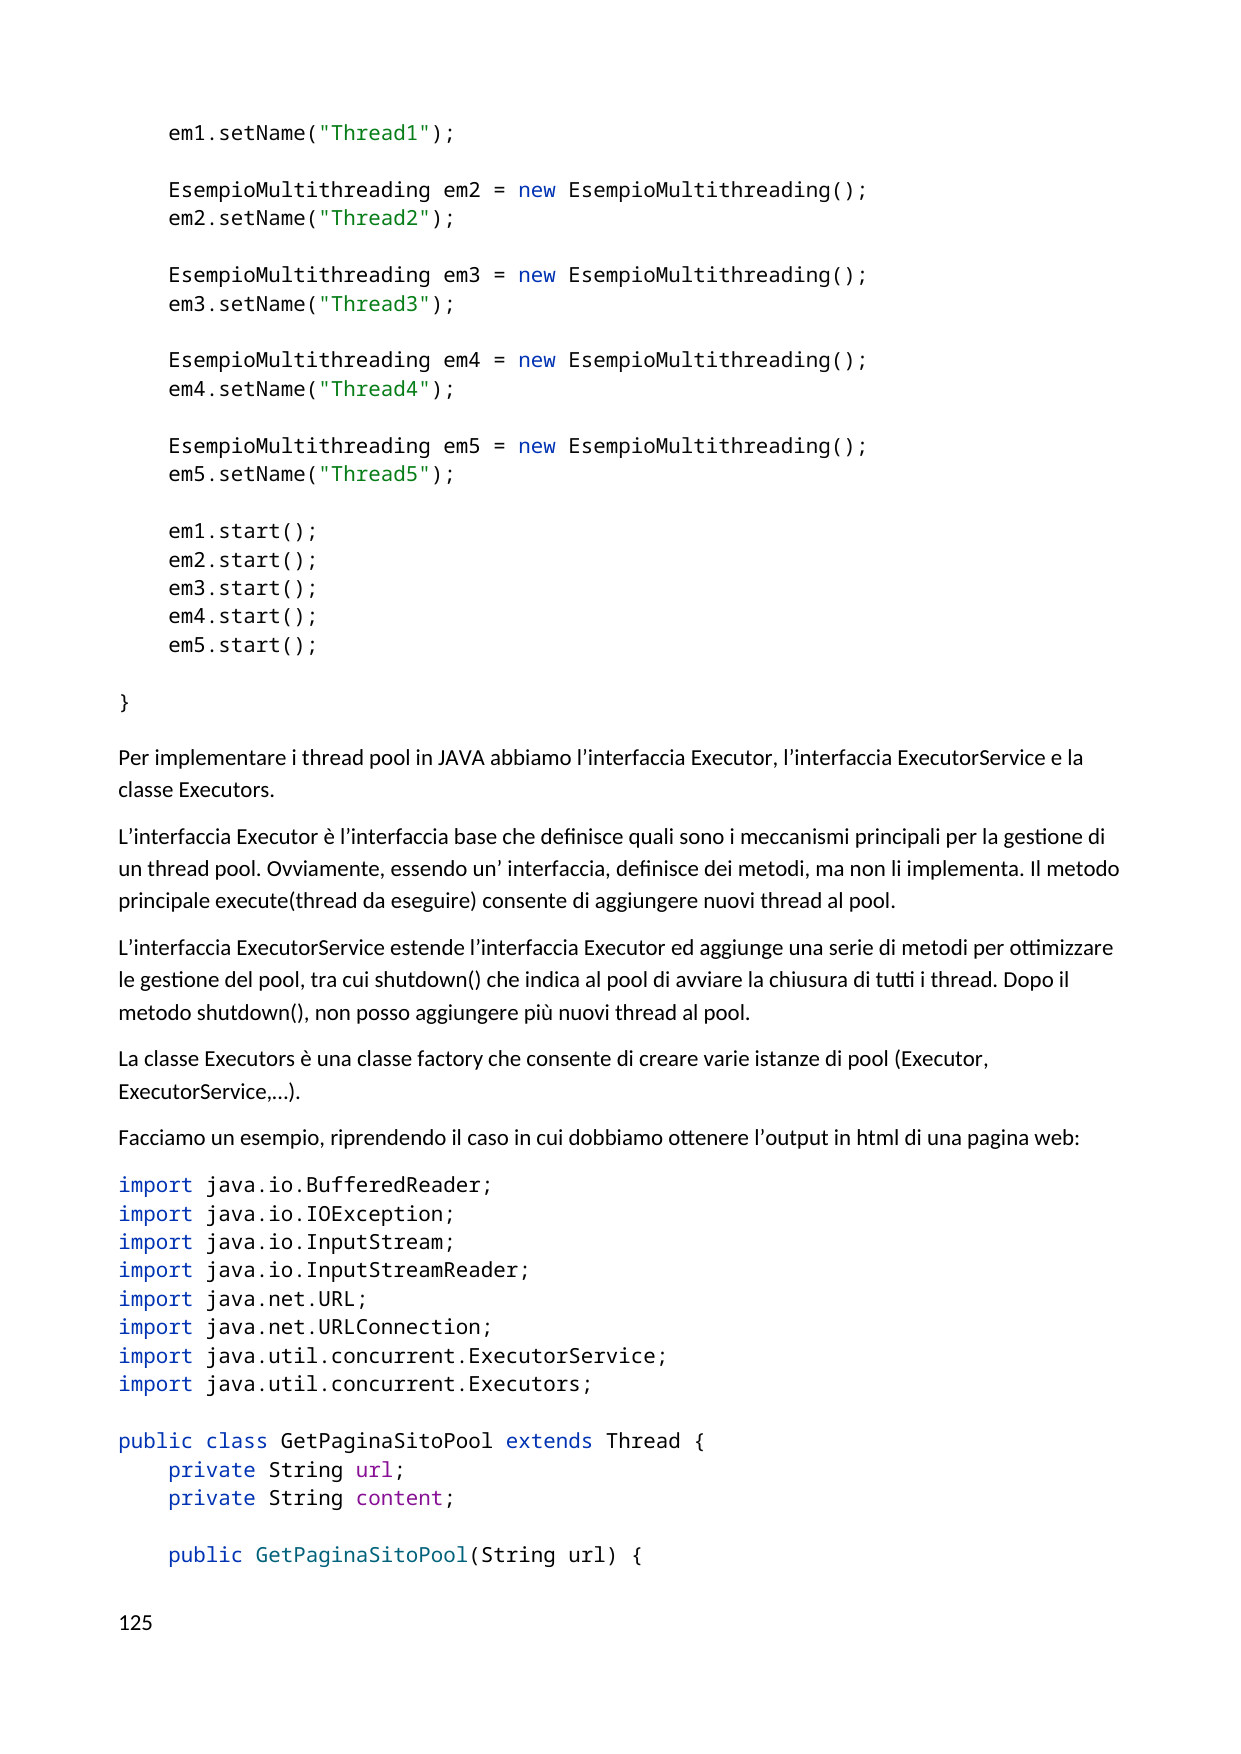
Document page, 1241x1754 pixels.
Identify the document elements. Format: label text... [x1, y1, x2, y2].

text import java.io.BufferedReader; import java.io.IOException; import java.io.InputStream; import java.io.InputStreamReader; import java.net.URL; import java.net.URLConnection; import java.util.concurrent.ExecutorService; import java.util.concurrent.Executors; public class GetPaginaSitoPool extends Thread { private String url; private String content; public GetPaginaSitoPool(String url) { [118, 1170, 1122, 1568]
text Facciamo un esempio, riprendendo il caso in cui dobbiamo ottenere l’output in html di una pagina web: [118, 1123, 1122, 1152]
text Per implementare i thread pool in JAVA abbiamo l’interfaccia Executor, l’interfaccia ExecutorService e la classe Executors. [118, 743, 1122, 803]
text em1.setName("Thread1"); EsempioMultithreading em2 = new EsempioMultithreading(); em2.setName("Thread2"); EsempioMultithreading em3 = new EsempioMultithreading(); em3.setName("Thread3"); EsempioMultithreading em4 = new EsempioMultithreading(); em4.setName("Thread4"); EsempioMultithreading em5 = new EsempioMultithreading(); em5.setName("Thread5"); em1.start(); em2.start(); em3.start(); em4.start(); em5.start(); } [118, 118, 1122, 715]
text L’interfaccia Executor è l’interfaccia base che definisce quali sono i meccanismi principali per la gestione di un thread pool. Ovviamente, essendo un’ interfaccia, definisce dei metodi, ma non li implementa. Il metodo principale execute(thread da eseguire) consente di aggiungere nuovi thread al pool. [118, 822, 1122, 915]
text L’interfaccia ExecutorService estende l’interfaccia Executor ed aggiunge una serie di metodi per ottimizzare le gestione del pool, tra cui shutdown() che indica al pool di avviare la chiusura di tutti i thread. Dopo il metodo shutdown(), non posso aggiungere più nuovi thread al pool. [118, 933, 1122, 1026]
text La classe Executors è una classe factory che consente di creare varie istanze di pool (Executor, ExecutorService,…). [118, 1044, 1122, 1105]
